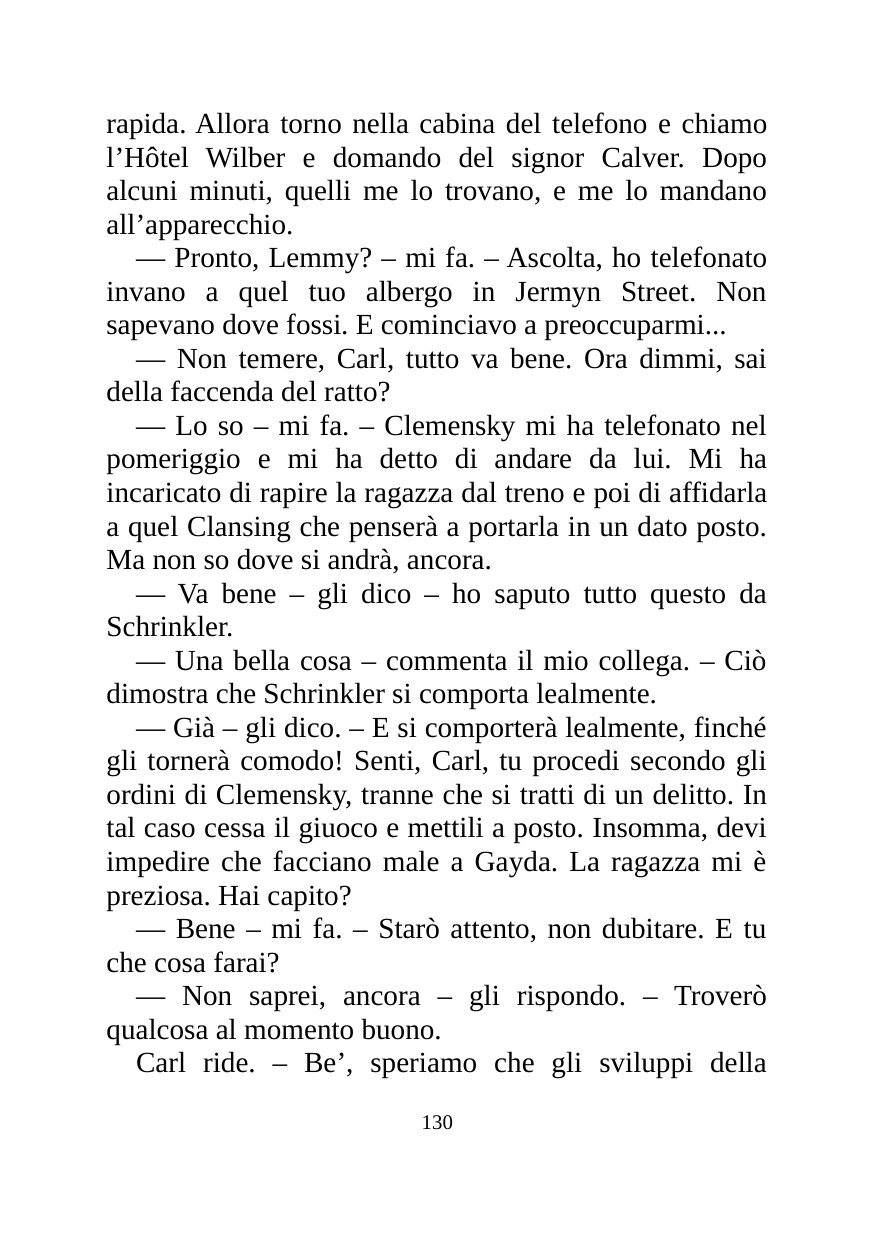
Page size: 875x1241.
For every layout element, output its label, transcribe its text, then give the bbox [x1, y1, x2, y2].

text — Pronto, Lemmy? – mi fa. – Ascolta, ho telefonato invano a quel tuo albergo in Jermyn Street. Non sapevano dove fossi. E cominciavo a preoccuparmi... [106, 240, 768, 341]
text Carl ride. – Be’, speriamo che gli sviluppi della [106, 1045, 768, 1079]
text — Va bene – gli dico – ho saputo tutto questo da Schrinkler. [106, 576, 768, 643]
text — Bene – mi fa. – Starò attento, non dubitare. E tu che cosa farai? [106, 911, 768, 978]
text — Lo so – mi fa. – Clemensky mi ha telefonato nel pomeriggio e mi ha detto di andare da lui. Mi ha incaricato di rapire la ragazza dal treno e poi di affidarla a quel Clansing che penserà a portarla in un dato posto. Ma non so dove si andrà, ancora. [106, 408, 768, 576]
text — Già – gli dico. – E si comporterà lealmente, finché gli tornerà comodo! Senti, Carl, tu procedi secondo gli ordini di Clemensky, tranne che si tratti di un delitto. In tal caso cessa il giuoco e mettili a posto. Insomma, devi impedire che facciano male a Gayda. La ragazza mi è preziosa. Hai capito? [106, 710, 768, 911]
text — Non temere, Carl, tutto va bene. Ora dimmi, sai della faccenda del ratto? [106, 341, 768, 408]
text — Non saprei, ancora – gli rispondo. – Troverò qualcosa al momento buono. [106, 978, 768, 1045]
text — Una bella cosa – commenta il mio collega. – Ciò dimostra che Schrinkler si comporta lealmente. [106, 643, 768, 710]
text rapida. Allora torno nella cabina del telefono e chiamo l’Hôtel Wilber e domando del signor Calver. Dopo alcuni minuti, quelli me lo trovano, e me lo mandano all’apparecchio. [106, 106, 768, 240]
